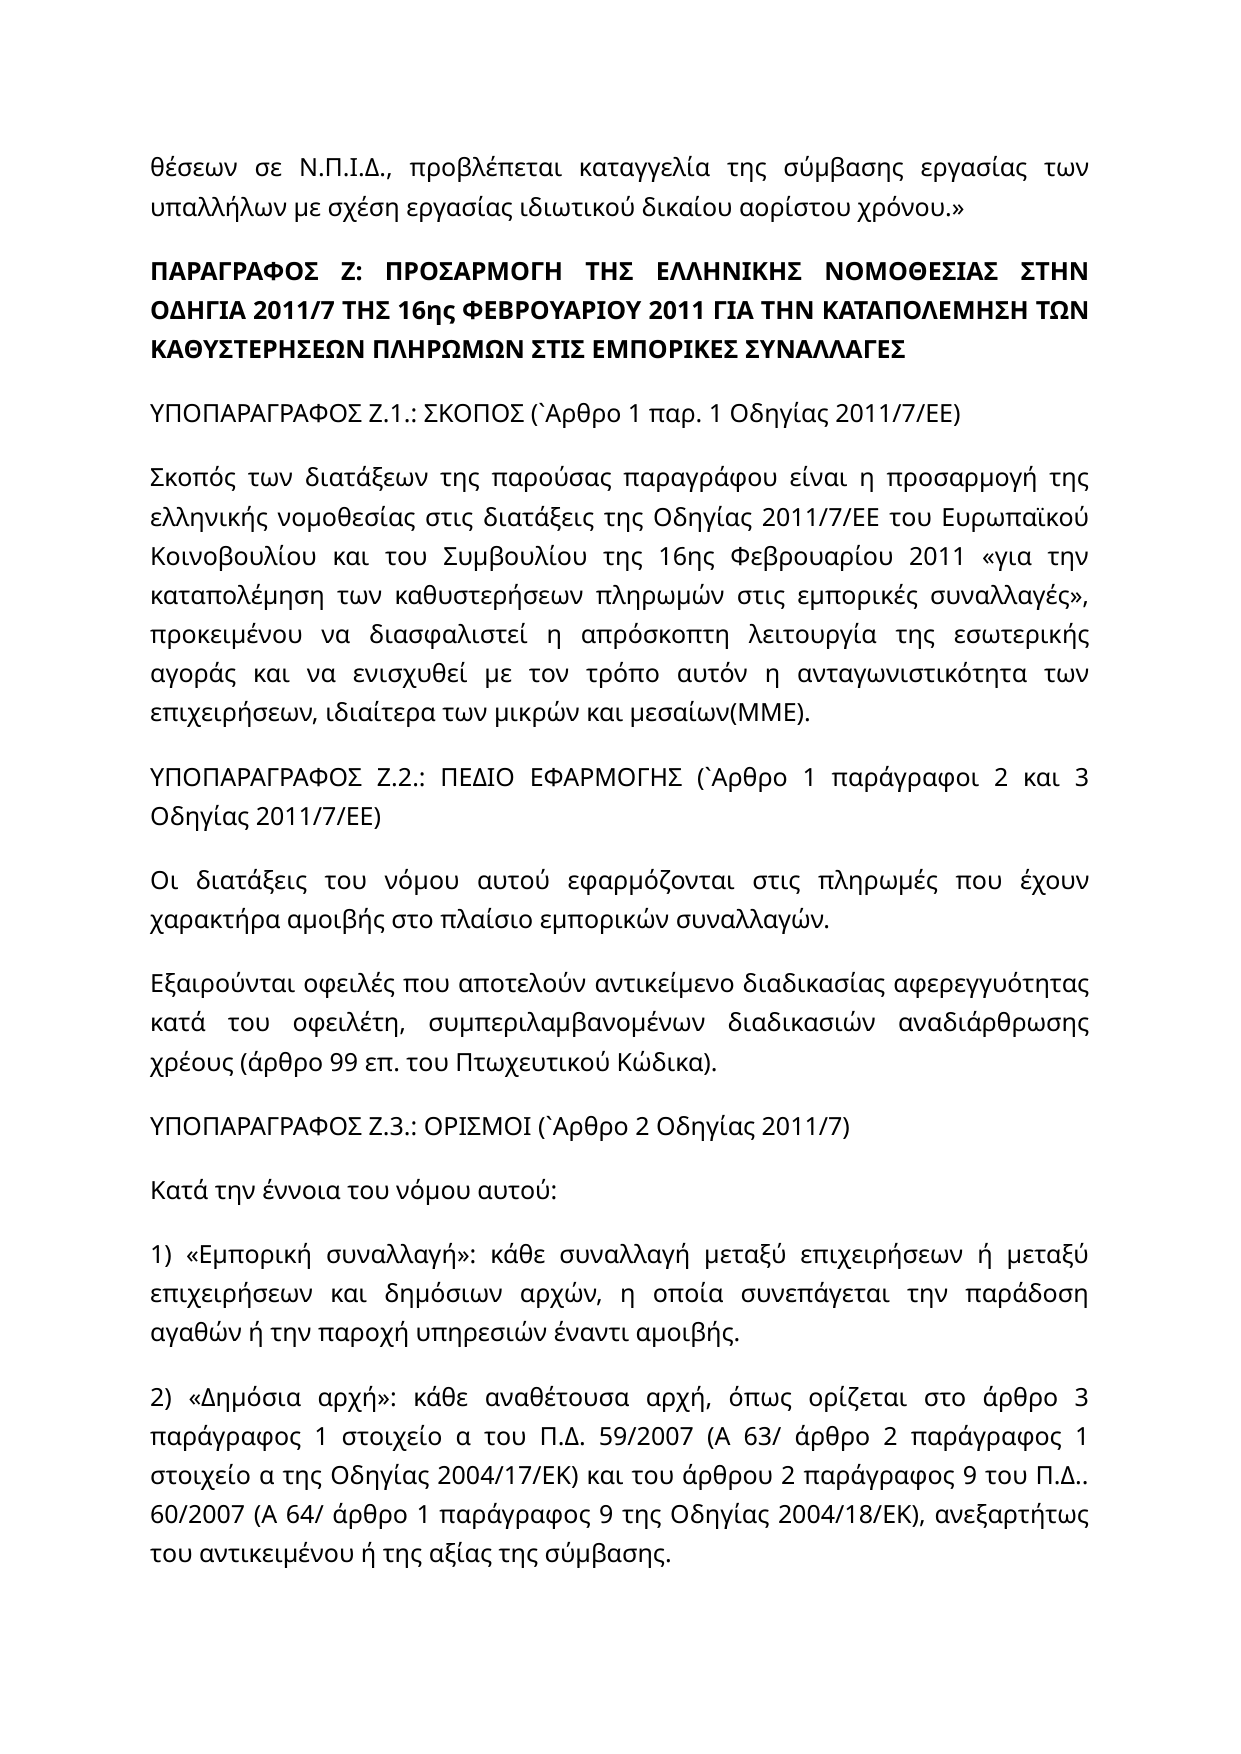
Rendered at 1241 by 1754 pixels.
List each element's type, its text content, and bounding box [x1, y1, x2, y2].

text ΥΠΟΠΑΡΑΓΡΑΦΟΣ Ζ.1.: ΣΚΟΠΟΣ (`Αρθρο 1 παρ. 1 Οδηγίας 2011/7/ΕΕ) [150, 396, 1090, 430]
text Οι διατάξεις του νόμου αυτού εφαρμόζονται στις πληρωμές που έχουν χαρακτήρα αμοιβής στο πλαίσιο εμπορικών συναλλαγών. [150, 862, 1090, 936]
text ΥΠΟΠΑΡΑΓΡΑΦΟΣ Ζ.2.: ΠΕΔΙΟ ΕΦΑΡΜΟΓΗΣ (`Αρθρο 1 παράγραφοι 2 και 3 Οδηγίας 2011/7/ΕΕ) [150, 759, 1090, 832]
text Κατά την έννοια του νόμου αυτού: [150, 1172, 1090, 1207]
text ΠΑΡΑΓΡΑΦΟΣ Ζ: ΠΡΟΣΑΡΜΟΓΗ ΤΗΣ ΕΛΛΗΝΙΚΗΣ ΝΟΜΟΘΕΣΙΑΣ ΣΤΗΝ ΟΔΗΓΙΑ 2011/7 ΤΗΣ 16ης ΦΕΒΡΟΥΑΡΙΟΥ 2011 ΓΙΑ ΤΗΝ ΚΑΤΑΠΟΛΕΜΗΣΗ ΤΩΝ ΚΑΘΥΣΤΕΡΗΣΕΩΝ ΠΛΗΡΩΜΩΝ ΣΤΙΣ ΕΜΠΟΡΙΚΕΣ ΣΥΝΑΛΛΑΓΕΣ [150, 253, 1090, 366]
text Σκοπός των διατάξεων της παρούσας παραγράφου είναι η προσαρμογή της ελληνικής νομοθεσίας στις διατάξεις της Οδηγίας 2011/7/ΕΕ του Ευρωπαϊκού Κοινοβουλίου και του Συμβουλίου της 16ης Φεβρουαρίου 2011 «για την καταπολέμηση των καθυστερήσεων πληρωμών στις εμπορικές συναλλαγές», προκειμένου να διασφαλιστεί η απρόσκοπτη λειτουργία της εσωτερικής αγοράς και να ενισχυθεί με τον τρόπο αυτόν η ανταγωνιστικότητα των επιχειρήσεων, ιδιαίτερα των μικρών και μεσαίων(ΜΜΕ). [150, 460, 1090, 729]
text 2) «Δημόσια αρχή»: κάθε αναθέτουσα αρχή, όπως ορίζεται στο άρθρο 3 παράγραφος 1 στοιχείο α του Π.Δ. 59/2007 (Α 63/ άρθρο 2 παράγραφος 1 στοιχείο α της Οδηγίας 2004/17/ΕΚ) και του άρθρου 2 παράγραφος 9 του Π.Δ.. 60/2007 (Α 64/ άρθρο 1 παράγραφος 9 της Οδηγίας 2004/18/ΕΚ), ανεξαρτήτως του αντικειμένου ή της αξίας της σύμβασης. [150, 1379, 1090, 1570]
text Εξαιρούνται οφειλές που αποτελούν αντικείμενο διαδικασίας αφερεγγυότητας κατά του οφειλέτη, συμπεριλαμβανομένων διαδικασιών αναδιάρθρωσης χρέους (άρθρο 99 επ. του Πτωχευτικού Κώδικα). [150, 966, 1090, 1078]
text θέσεων σε Ν.Π.Ι.Δ., προβλέπεται καταγγελία της σύμβασης εργασίας των υπαλλήλων με σχέση εργασίας ιδιωτικού δικαίου αορίστου χρόνου.» [150, 150, 1090, 223]
text ΥΠΟΠΑΡΑΓΡΑΦΟΣ Ζ.3.: ΟΡΙΣΜΟΙ (`Αρθρο 2 Οδηγίας 2011/7) [150, 1108, 1090, 1142]
text 1) «Εμπορική συναλλαγή»: κάθε συναλλαγή μεταξύ επιχειρήσεων ή μεταξύ επιχειρήσεων και δημόσιων αρχών, η οποία συνεπάγεται την παράδοση αγαθών ή την παροχή υπηρεσιών έναντι αμοιβής. [150, 1237, 1090, 1349]
